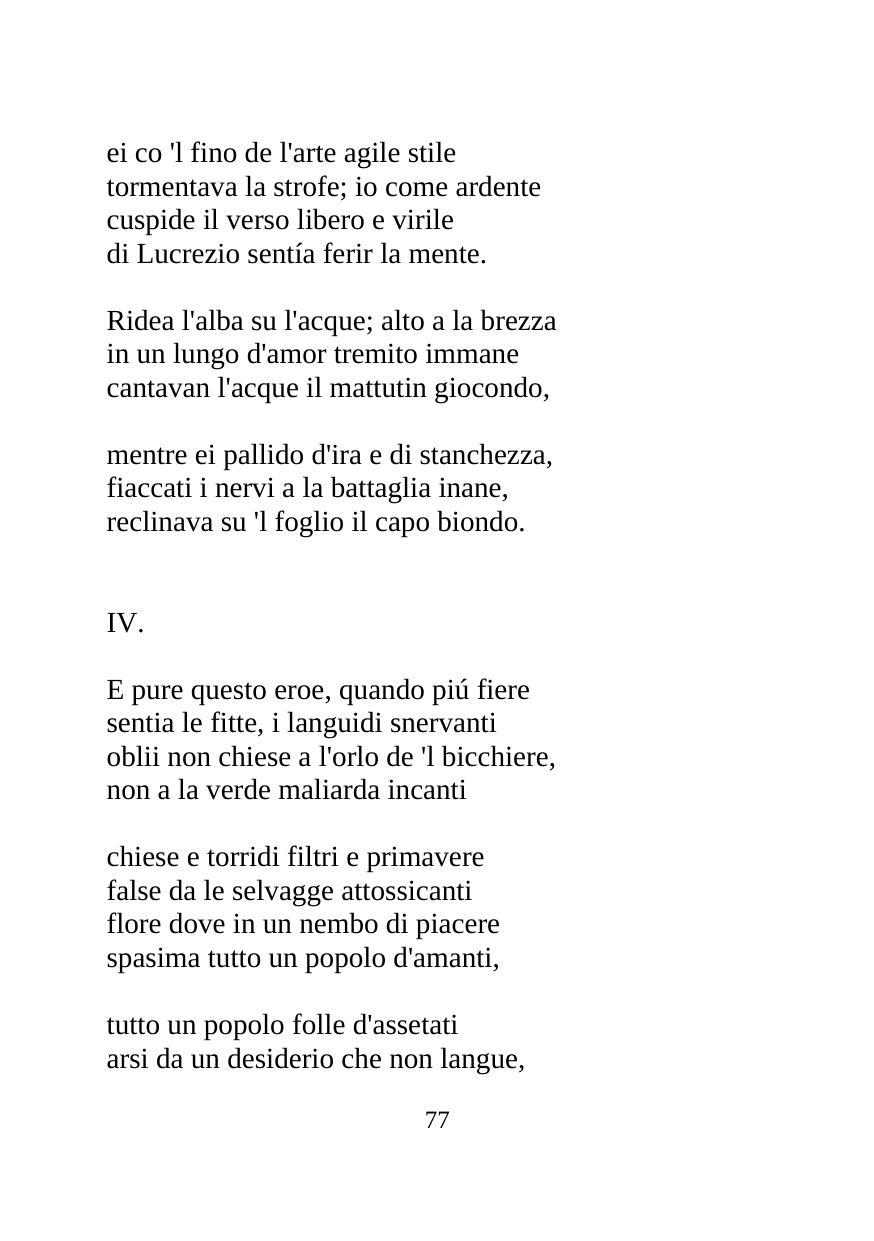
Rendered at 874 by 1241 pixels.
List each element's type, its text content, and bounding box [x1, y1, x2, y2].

text chiese e torridi filtri e primavere [106, 839, 768, 873]
text IV. [106, 605, 768, 638]
text cantavan l'acque il mattutin giocondo, [106, 370, 768, 403]
text Ridea l'alba su l'acque; alto a la brezza [106, 303, 768, 336]
text false da le selvagge attossicanti [106, 873, 768, 907]
text spasima tutto un popolo d'amanti, [106, 940, 768, 974]
text oblii non chiese a l'orlo de 'l bicchiere, [106, 739, 768, 772]
text non a la verde maliarda incanti [106, 772, 768, 806]
text reclinava su 'l foglio il capo biondo. [106, 504, 768, 538]
text flore dove in un nembo di piacere [106, 907, 768, 940]
text arsi da un desiderio che non langue, [106, 1041, 768, 1074]
text mentre ei pallido d'ira e di stanchezza, [106, 437, 768, 471]
text in un lungo d'amor tremito immane [106, 336, 768, 370]
text tormentava la strofe; io come ardente [106, 169, 768, 202]
text sentia le fitte, i languidi snervanti [106, 705, 768, 739]
text cuspide il verso libero e virile [106, 202, 768, 236]
text tutto un popolo folle d'assetati [106, 1007, 768, 1041]
text ei co 'l fino de l'arte agile stile [106, 135, 768, 169]
text fiaccati i nervi a la battaglia inane, [106, 471, 768, 504]
text E pure questo eroe, quando piú fiere [106, 672, 768, 705]
text di Lucrezio sentía ferir la mente. [106, 236, 768, 269]
